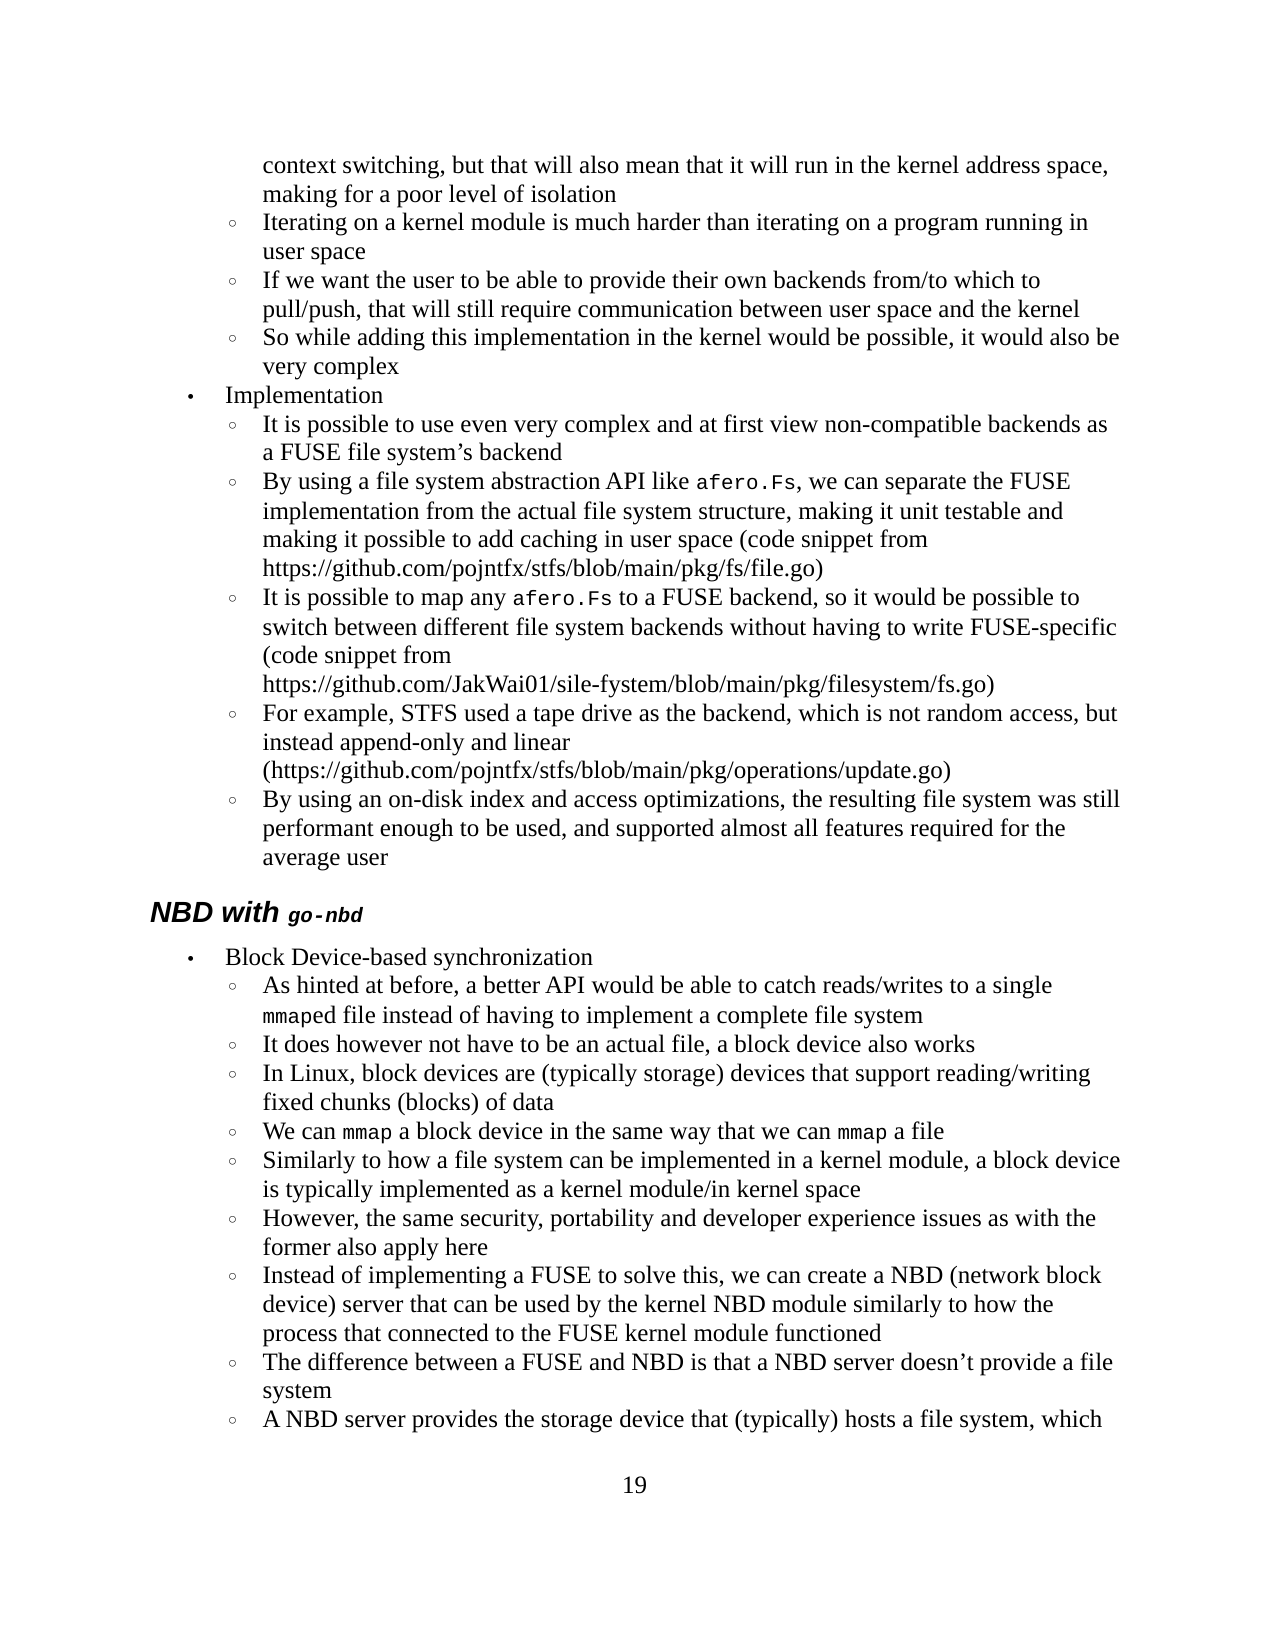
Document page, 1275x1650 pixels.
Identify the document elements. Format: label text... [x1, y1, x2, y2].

list However, the same security, portability and developer experience issues as with the former also apply here [225, 1203, 1125, 1260]
list If we want the user to be able to provide their own backends from/to which to pull/push, that will still require communication between user space and the kernel [225, 265, 1125, 322]
list We can mmap a block device in the same way that we can mmap a file [225, 1116, 1125, 1145]
list Block Device-based synchronization [187, 942, 1125, 970]
list So while adding this implementation in the kernel would be possible, it would also be very complex [225, 322, 1125, 380]
list It does however not have to be an actual file, a block device also works [225, 1029, 1125, 1058]
list It is possible to use even very complex and at first view non-compatible backends as a FUSE file system’s backend [225, 409, 1125, 466]
list By using an on-disk index and access optimizations, the resulting file system was still performant enough to be used, and supported almost all features required for the average user [225, 784, 1125, 870]
list Implementation [187, 380, 1125, 409]
list By using a file system abstraction API like afero.Fs, we can separate the FUSE implementation from the actual file system structure, making it unit testable and making it possible to add caching in user space (code snippet from https://github.com/pojntfx/stfs/blob/main/pkg/fs/file.go) [225, 466, 1125, 582]
list The difference between a FUSE and NBD is that a NBD server doesn’t provide a file system [225, 1347, 1125, 1404]
list Similarly to how a file system can be implemented in a kernel module, a block device is typically implemented as a kernel module/in kernel space [225, 1145, 1125, 1203]
list Instead of implementing a FUSE to solve this, we can create a NBD (network block device) server that can be used by the kernel NBD module similarly to how the process that connected to the FUSE kernel module functioned [225, 1260, 1125, 1347]
subtitle NBD with go-nbd [150, 895, 1125, 929]
list For example, STFS used a tape drive as the backend, which is not random access, but instead append-only and linear (https://github.com/pojntfx/stfs/blob/main/pkg/operations/update.go) [225, 698, 1125, 784]
list Iterating on a kernel module is much harder than iterating on a program running in user space [225, 207, 1125, 265]
list It is possible to map any afero.Fs to a FUSE backend, so it would be possible to switch between different file system backends without having to write FUSE-specific (code snippet from https://github.com/JakWai01/sile-fystem/blob/main/pkg/filesystem/fs.go) [225, 582, 1125, 698]
list In Linux, block devices are (typically storage) devices that support reading/writing fixed chunks (blocks) of data [225, 1058, 1125, 1116]
list As hinted at before, a better API would be able to catch reads/writes to a single mmaped file instead of having to implement a complete file system [225, 970, 1125, 1029]
list context switching, but that will also mean that it will run in the kernel address space, making for a poor level of isolation [225, 150, 1125, 207]
list A NBD server provides the storage device that (typically) hosts a file system, which [225, 1404, 1125, 1433]
